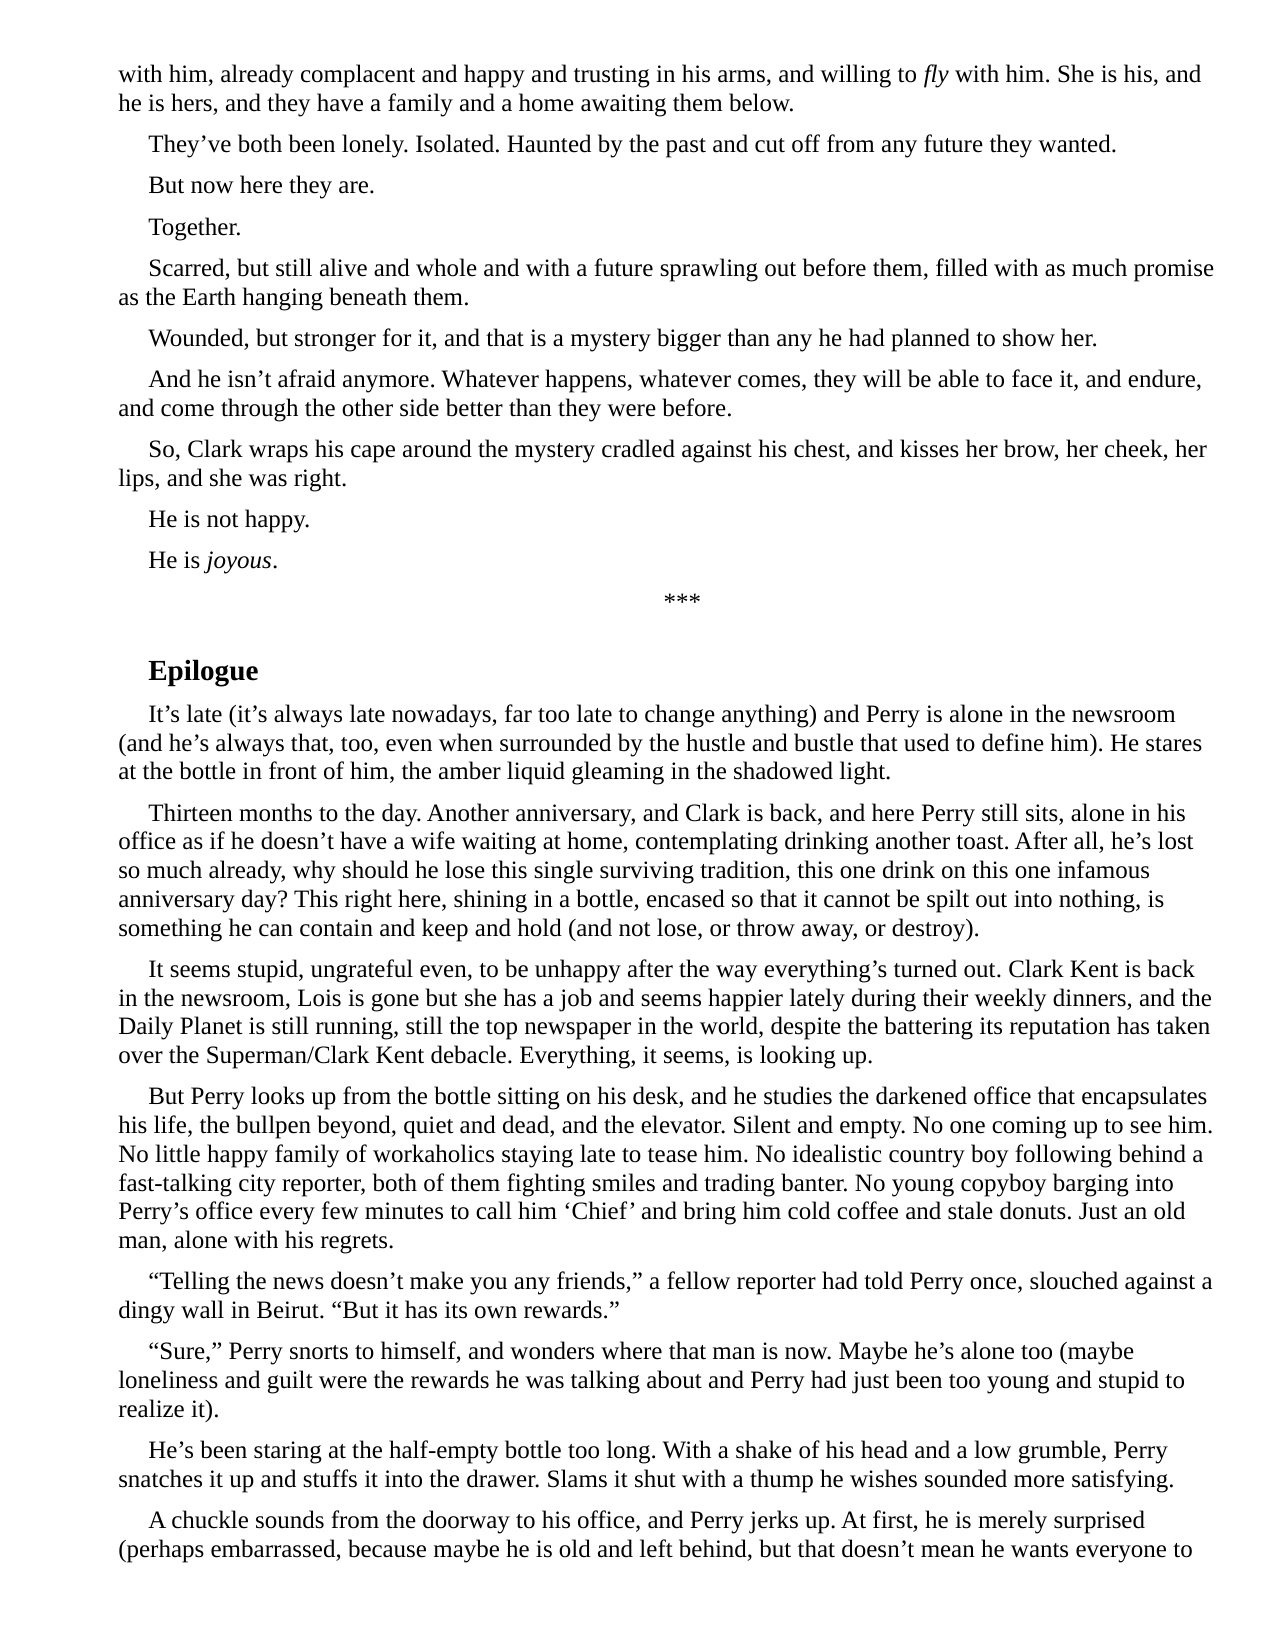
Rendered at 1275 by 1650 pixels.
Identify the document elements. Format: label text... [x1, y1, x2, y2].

text And he isn’t afraid anymore. Whatever happens, whatever comes, they will be able to face it, and endure, and come through the other side better than they were before. [118, 364, 1216, 422]
subtitle Epilogue [118, 653, 1216, 686]
text “Telling the news doesn’t make you any friends,” a fellow reporter had told Perry once, slouched against a dingy wall in Beirut. “But it has its own rewards.” [118, 1266, 1216, 1324]
text with him, already complacent and happy and trusting in his arms, and willing to fly with him. She is his, and he is hers, and they have a family and a home awaiting them below. [118, 59, 1216, 117]
text Wounded, but stronger for it, and that is a mystery bigger than any he had planned to show her. [118, 323, 1216, 352]
text So, Clark wraps his cape around the mystery cradled against his chest, and kisses her brow, her cheek, her lips, and she was right. [118, 434, 1216, 492]
text They’ve both been lonely. Isolated. Haunted by the past and cut off from any future they wanted. [118, 129, 1216, 158]
text But Perry looks up from the bottle sitting on his desk, and he studies the darkened office that encapsulates his life, the bullpen beyond, quiet and dead, and the elevator. Silent and empty. No one coming up to see him. No little happy family of workaholics staying late to tease him. No idealistic country boy following behind a fast-talking city reporter, both of them fighting smiles and trading banter. No young copyboy barging into Perry’s office every few minutes to call him ‘Chief’ and bring him cold coffee and stale donuts. Just an old man, alone with his regrets. [118, 1081, 1216, 1254]
text Together. [118, 212, 1216, 240]
text *** [118, 587, 1216, 615]
text A chuckle sounds from the doorway to his office, and Perry jerks up. At first, he is merely surprised (perhaps embarrassed, because maybe he is old and left behind, but that doesn’t mean he wants everyone to [118, 1505, 1216, 1563]
text Scarred, but still alive and whole and with a future sprawling out before them, filled with as much promise as the Earth hanging beneath them. [118, 253, 1216, 310]
text But now here they are. [118, 170, 1216, 199]
text He is joyous. [118, 545, 1216, 574]
text He’s been staring at the half-empty bottle too long. With a shake of his head and a low grumble, Perry snatches it up and stuffs it into the drawer. Slams it shut with a thump he wishes sounded more satisfying. [118, 1435, 1216, 1493]
text It seems stupid, ungrateful even, to be unhappy after the way everything’s turned out. Clark Kent is back in the newsroom, Lois is gone but she has a job and seems happier lately during their weekly dinners, and the Daily Planet is still running, still the top newspaper in the world, despite the battering its reputation has taken over the Superman/Clark Kent debacle. Everything, it seems, is looking up. [118, 954, 1216, 1069]
text It’s late (it’s always late nowadays, far too late to change anything) and Perry is alone in the newsroom (and he’s always that, too, even when surrounded by the hustle and bustle that used to define him). He stares at the bottle in front of him, the amber liquid gleaming in the shadowed light. [118, 699, 1216, 785]
text Thirteen months to the day. Another anniversary, and Clark is back, and here Perry still sits, alone in his office as if he doesn’t have a wife waiting at home, contemplating drinking another toast. After all, he’s lost so much already, why should he lose this single surviving tradition, this one drink on this one infamous anniversary day? This right here, shining in a bottle, encased so that it cannot be spilt out into nothing, is something he can contain and keep and hold (and not lose, or throw away, or destroy). [118, 798, 1216, 941]
text “Sure,” Perry snorts to himself, and wonders where that man is now. Maybe he’s alone too (maybe loneliness and guilt were the rewards he was talking about and Perry had just been too young and stupid to realize it). [118, 1336, 1216, 1423]
text He is not happy. [118, 504, 1216, 533]
